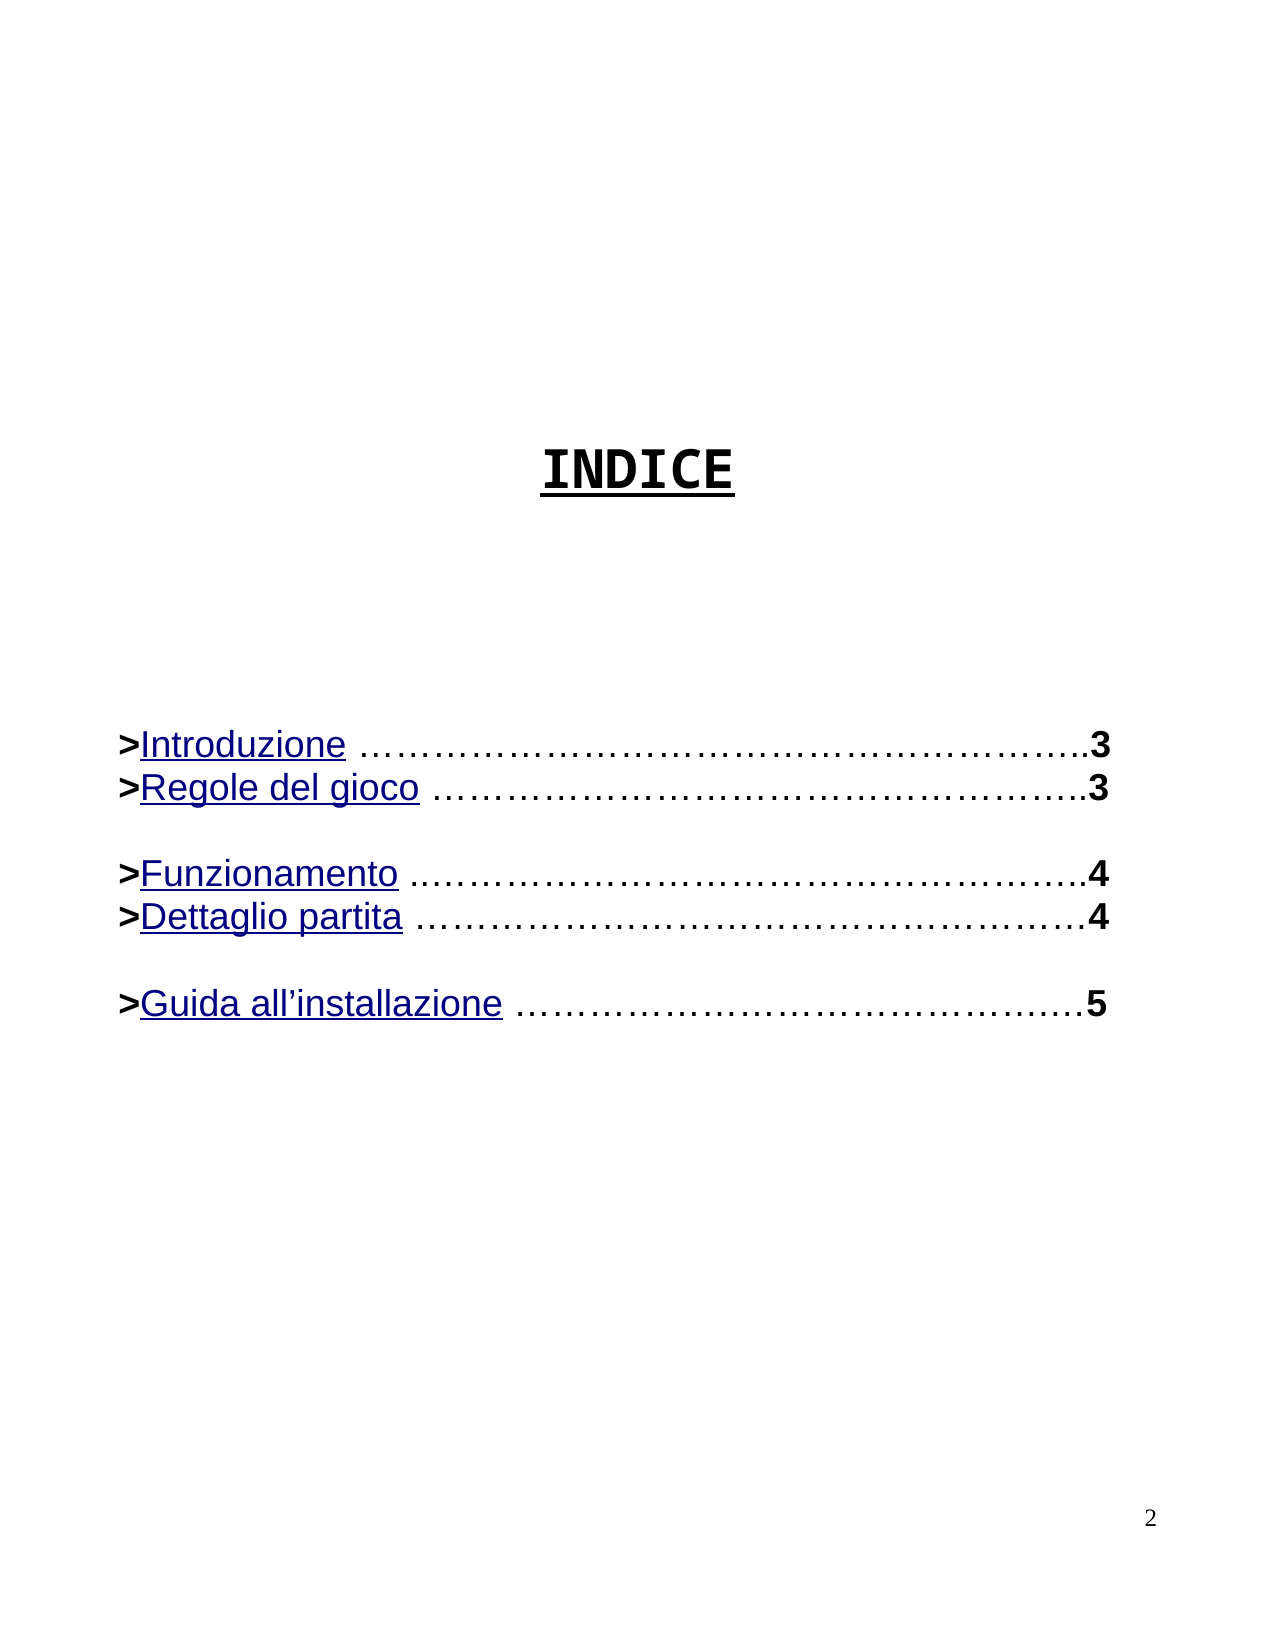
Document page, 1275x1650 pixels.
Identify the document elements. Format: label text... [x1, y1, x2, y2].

text >Dettaglio partita ………………………………………………4 [118, 894, 1157, 938]
text >Regole del gioco ……………………………………………..3 [118, 765, 1157, 808]
text INDICE [118, 430, 1157, 504]
text >Introduzione …………………………………………………..3 [118, 722, 1157, 765]
text >Funzionamento ..……………………………………………..4 [118, 851, 1157, 894]
text >Guida all’installazione …………………………………….…5 [118, 981, 1157, 1024]
